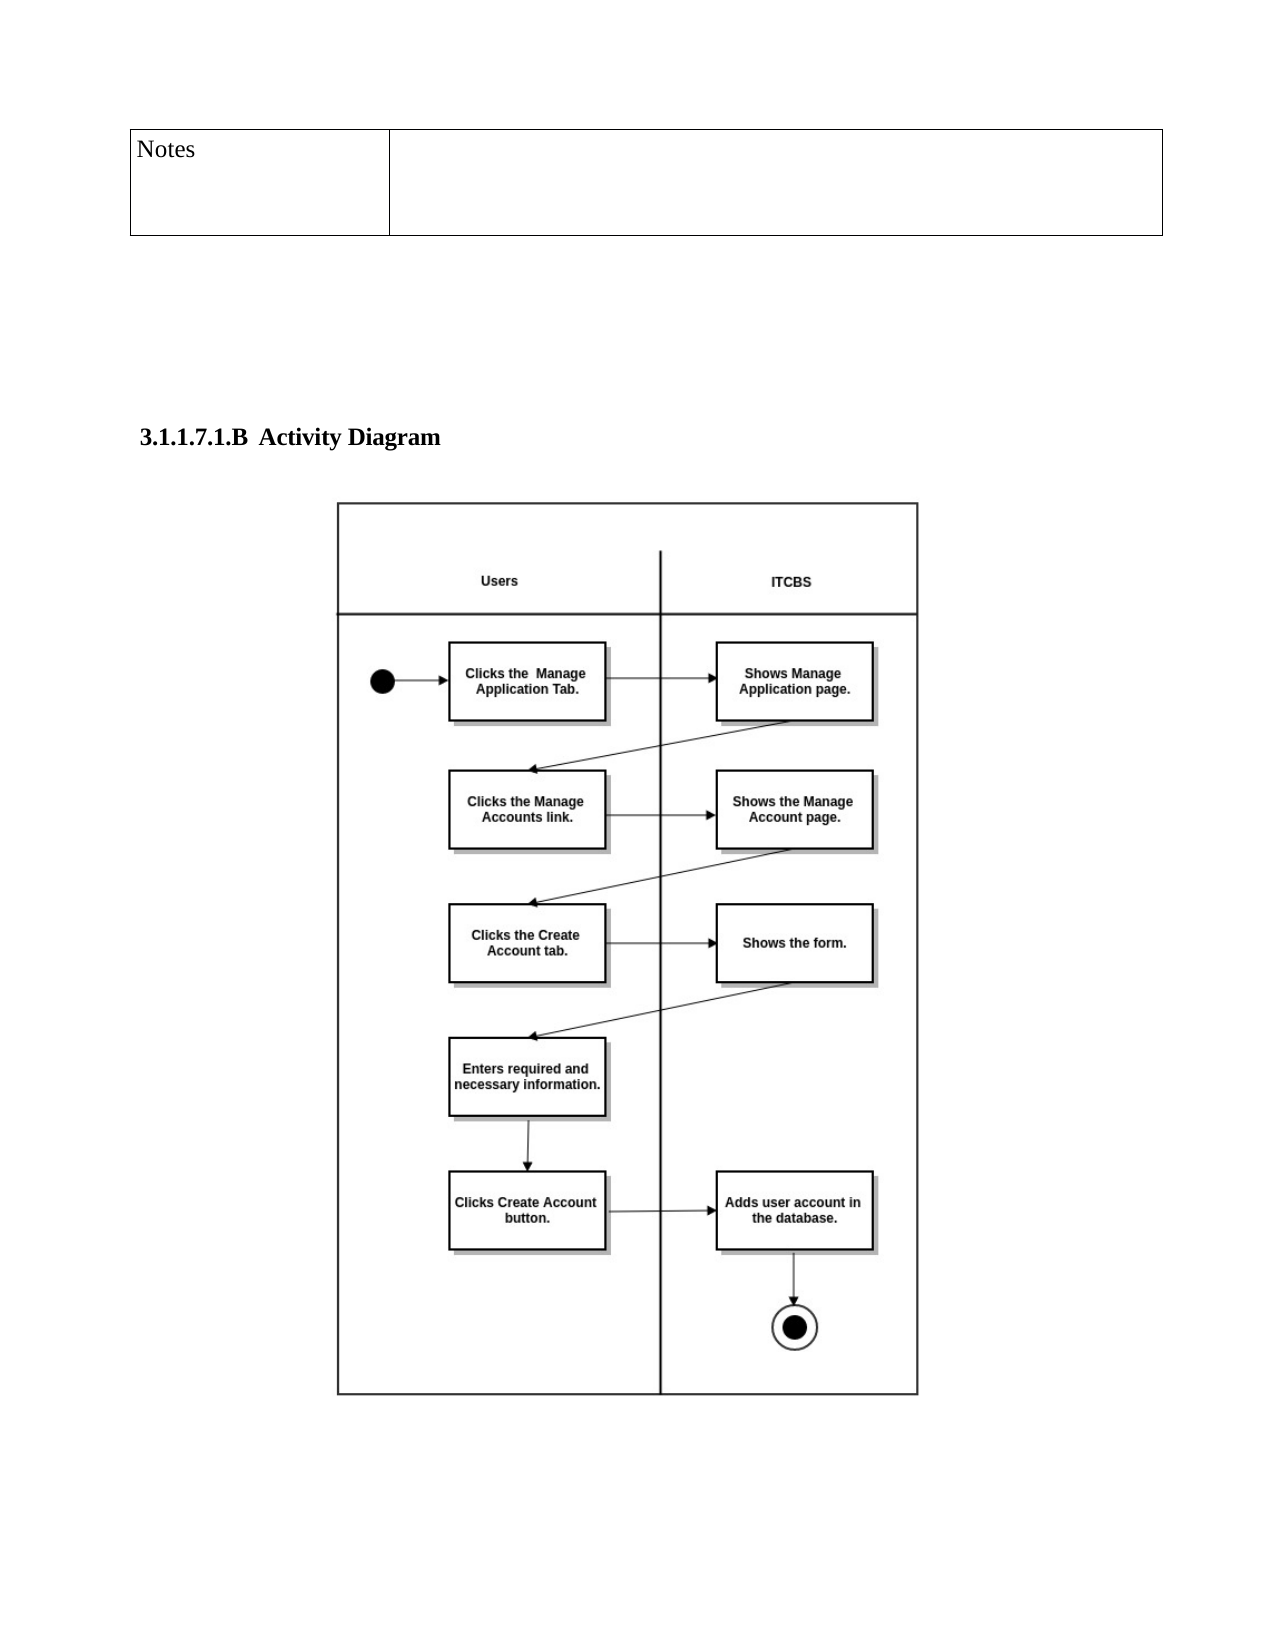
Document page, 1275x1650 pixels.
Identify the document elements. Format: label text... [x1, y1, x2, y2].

table_cell Notes [131, 130, 389, 235]
text 3.1.1.7.1.B Activity Diagram [139, 422, 1135, 450]
table_cell [390, 130, 1162, 235]
picture [171, 470, 943, 1421]
